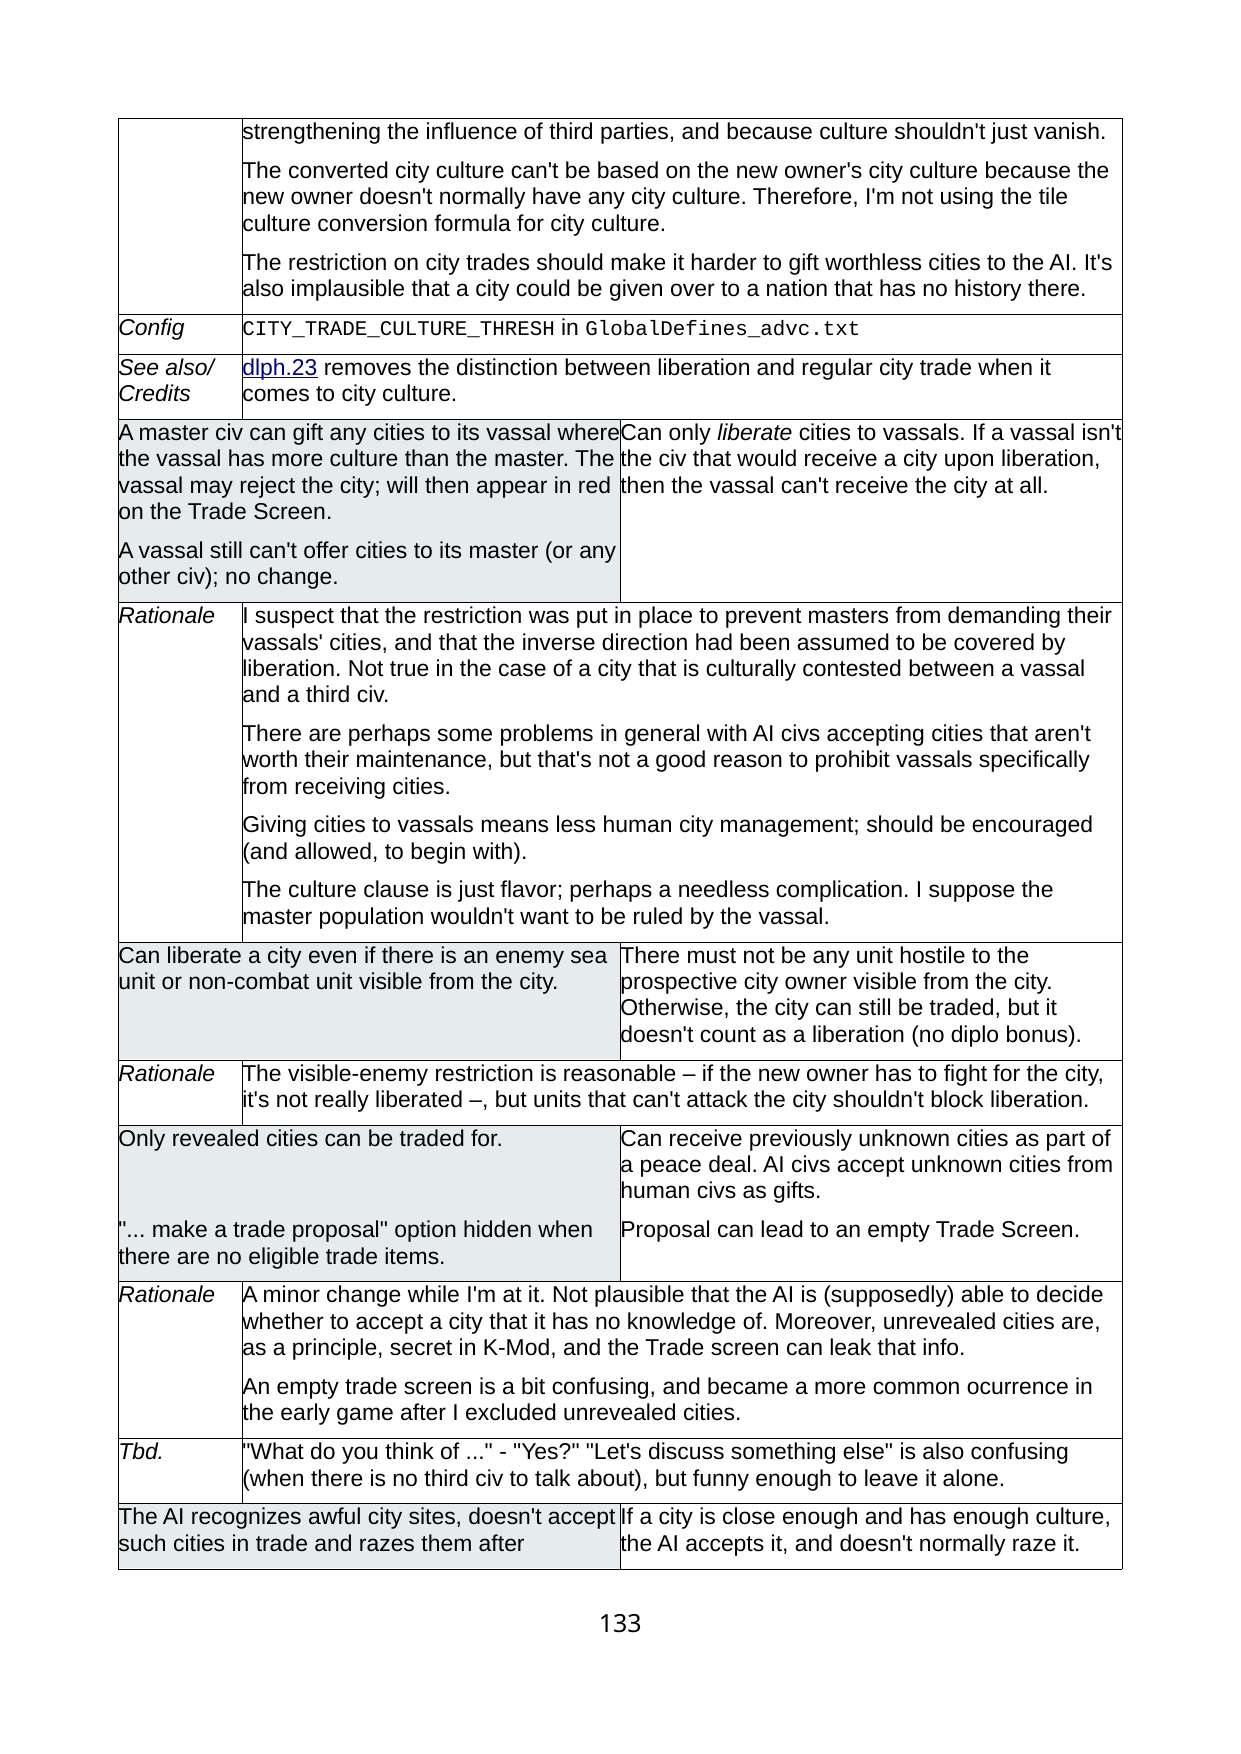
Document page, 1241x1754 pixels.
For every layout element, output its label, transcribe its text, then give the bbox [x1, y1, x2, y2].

table_cell A minor change while I'm at it. Not plausible that the AI is (supposedly) able to decide whether to accept a city that it has no knowledge of. Moreover, unrevealed cities are, as a principle, secret in K-Mod, and the Trade screen can leak that info. An empty trade screen is a bit confusing, and became a more common ocurrence in the early game after I excluded unrevealed cities. [243, 1282, 1122, 1438]
table_cell See also/ Credits [119, 355, 242, 419]
table_cell Can only liberate cities to vassals. If a vassal isn't the civ that would receive a city upon liberation, then the vassal can't receive the city at all. [621, 420, 1122, 602]
table_cell I suspect that the restriction was put in place to prevent masters from demanding their vassals' cities, and that the inverse direction had been assumed to be covered by liberation. Not true in the case of a city that is culturally contested between a vassal and a third civ. There are perhaps some problems in general with AI civs accepting cities that aren't worth their maintenance, but that's not a good reason to prohibit vassals specifically from receiving cities. Giving cities to vassals means less human city management; should be encouraged (and allowed, to begin with). The culture clause is just flavor; perhaps a needless complication. I suppose the master population wouldn't want to be ruled by the vassal. [243, 603, 1122, 942]
table_cell Rationale [119, 1061, 242, 1125]
table_cell The AI recognizes awful city sites, doesn't accept such cities in trade and razes them after [119, 1504, 620, 1568]
table_cell strengthening the influence of third parties, and because culture shouldn't just vanish. The converted city culture can't be based on the new owner's city culture because the new owner doesn't normally have any city culture. Therefore, I'm not using the tile culture conversion formula for city culture. The restriction on city trades should make it harder to gift worthless cities to the AI. It's also implausible that a city could be given over to a nation that has no history there. [243, 119, 1122, 313]
table_cell Config [119, 315, 242, 354]
table_cell If a city is close enough and has enough culture, the AI accepts it, and doesn't normally raze it. [621, 1504, 1122, 1568]
table_cell Only revealed cities can be traded for. "... make a trade proposal" option hidden when there are no eligible trade items. [119, 1126, 620, 1281]
table_cell The visible-enemy restriction is reasonable – if the new owner has to fight for the city, it's not really liberated –, but units that can't attack the city shouldn't block liberation. [243, 1061, 1122, 1125]
table_cell "What do you think of ..." - "Yes?" "Let's discuss something else" is also confusing (when there is no third civ to talk about), but funny enough to leave it alone. [243, 1439, 1122, 1503]
table_cell Can receive previously unknown cities as part of a peace deal. AI civs accept unknown cities from human civs as gifts. Proposal can lead to an empty Trade Screen. [621, 1126, 1122, 1281]
table_cell Rationale [119, 603, 242, 942]
table_cell Can liberate a city even if there is an enemy sea unit or non-combat unit visible from the city. [119, 943, 620, 1059]
table_cell Tbd. [119, 1439, 242, 1503]
table_cell There must not be any unit hostile to the prospective city owner visible from the city. Otherwise, the city can still be traded, but it doesn't count as a liberation (no diplo bonus). [621, 943, 1122, 1059]
table_cell CITY_TRADE_CULTURE_THRESH in GlobalDefines_advc.txt [243, 315, 1122, 354]
table_cell dlph.23 removes the distinction between liberation and regular city trade when it comes to city culture. [243, 355, 1122, 419]
table_cell [119, 119, 242, 313]
table_cell Rationale [119, 1282, 242, 1438]
table_cell A master civ can gift any cities to its vassal where the vassal has more culture than the master. The vassal may reject the city; will then appear in red on the Trade Screen. A vassal still can't offer cities to its master (or any other civ); no change. [119, 420, 620, 602]
